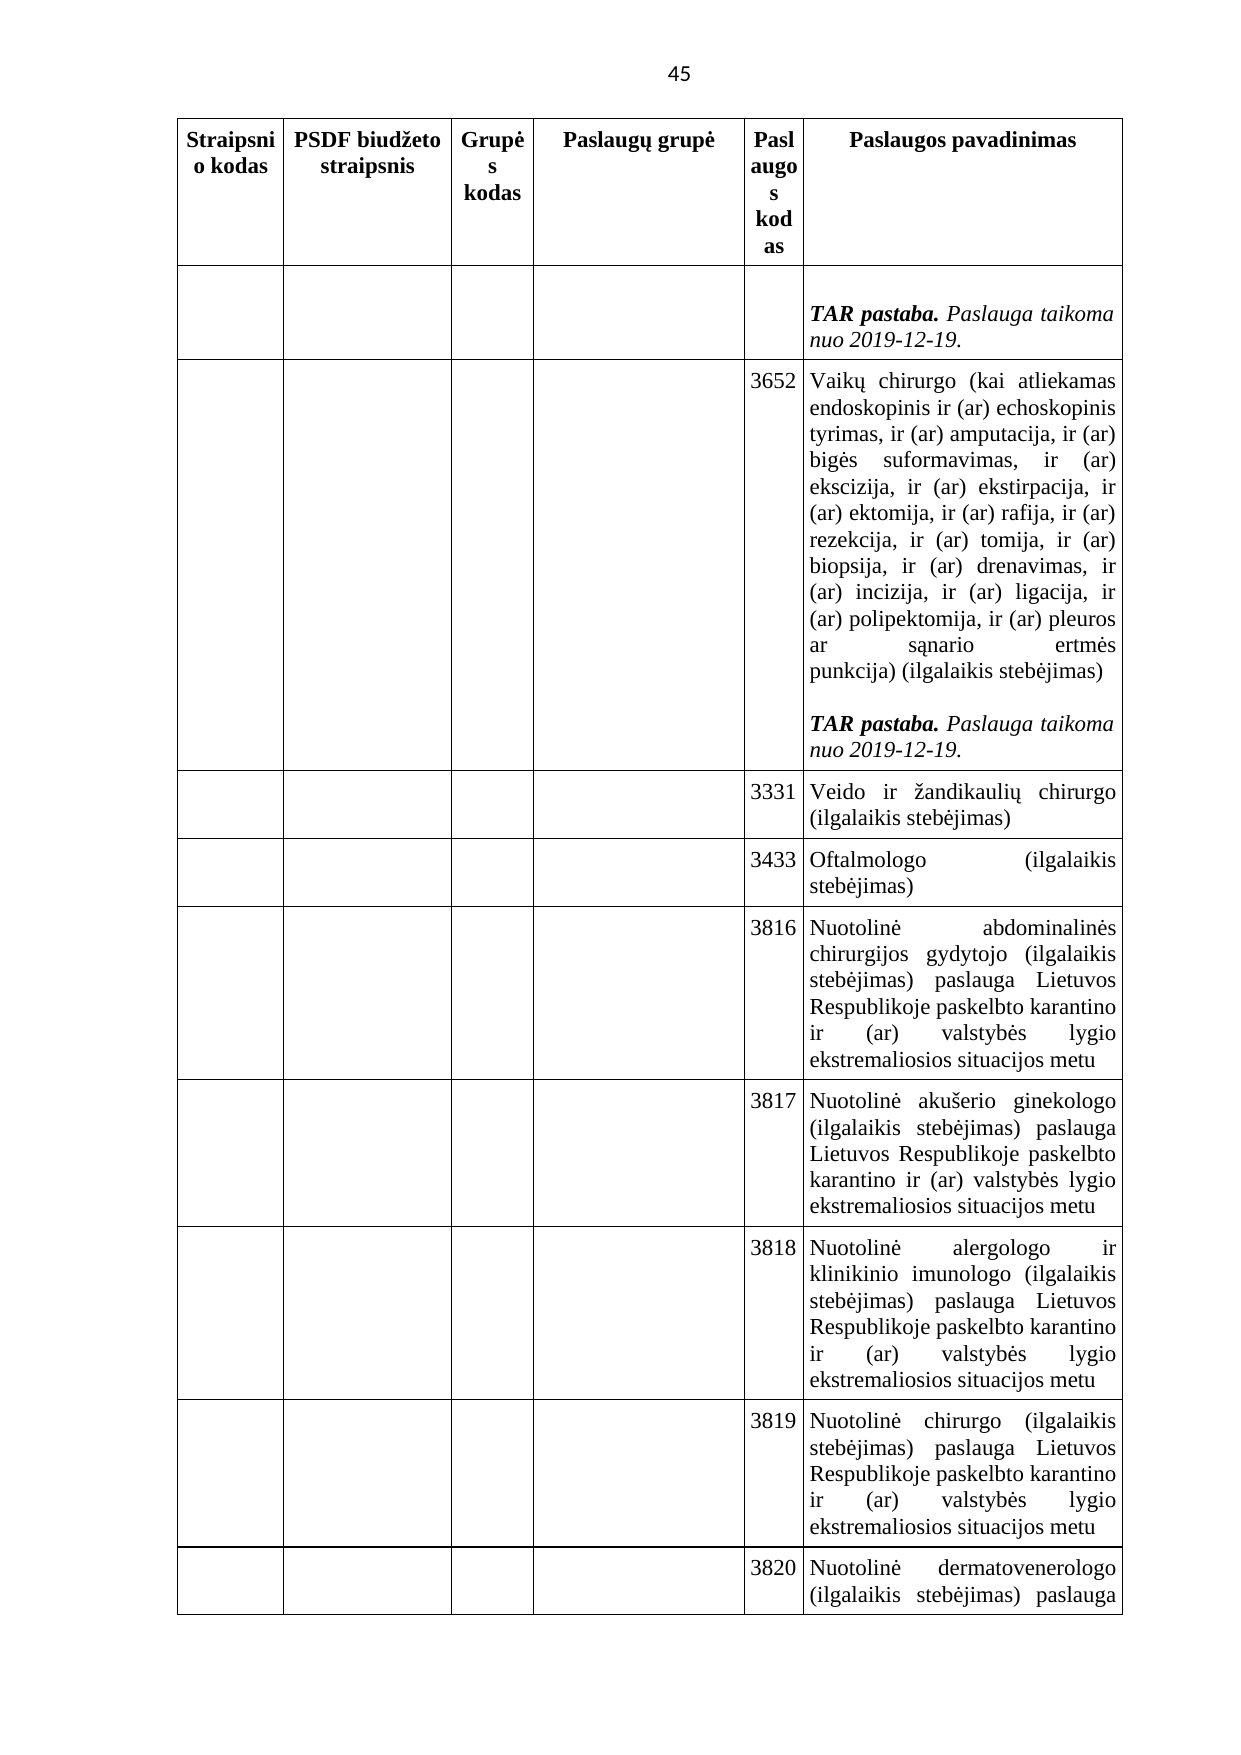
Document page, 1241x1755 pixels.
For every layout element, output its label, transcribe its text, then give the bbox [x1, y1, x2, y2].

table_cell Oftalmologo (ilgalaikis stebėjimas) [804, 839, 1122, 906]
table_cell [178, 266, 283, 359]
table_cell [178, 771, 283, 838]
table_cell Nuotolinė abdominalinės chirurgijos gydytojo (ilgalaikis stebėjimas) paslauga Lietuvos Respublikoje paskelbto karantino ir (ar) valstybės lygio ekstremaliosios situacijos metu [804, 907, 1122, 1079]
table_cell Nuotolinė chirurgo (ilgalaikis stebėjimas) paslauga Lietuvos Respublikoje paskelbto karantino ir (ar) valstybės lygio ekstremaliosios situacijos metu [804, 1400, 1122, 1546]
table_cell [178, 1080, 283, 1226]
table_cell [452, 1227, 533, 1399]
table_cell [284, 1227, 451, 1399]
table_cell [284, 1080, 451, 1226]
table_header Paslaugų grupė [534, 119, 744, 265]
table_cell [534, 1548, 744, 1614]
table_header Paslaugos kodas [745, 119, 803, 265]
table_cell 3820 [745, 1548, 803, 1614]
table_cell TAR pastaba. Paslauga taikoma nuo 2019-12-19. [804, 266, 1122, 359]
table_cell [452, 771, 533, 838]
table_cell [178, 1227, 283, 1399]
table_cell [178, 360, 283, 770]
table_cell [284, 839, 451, 906]
table_cell [284, 1548, 451, 1614]
table_cell 3816 [745, 907, 803, 1079]
table_cell [534, 360, 744, 770]
table_cell 3433 [745, 839, 803, 906]
table_header Straipsnio kodas [178, 119, 283, 265]
table_cell Veido ir žandikaulių chirurgo (ilgalaikis stebėjimas) [804, 771, 1122, 838]
table_cell Vaikų chirurgo (kai atliekamas endoskopinis ir (ar) echoskopinis tyrimas, ir (ar) amputacija, ir (ar) bigės suformavimas, ir (ar) ekscizija, ir (ar) ekstirpacija, ir (ar) ektomija, ir (ar) rafija, ir (ar) rezekcija, ir (ar) tomija, ir (ar) biopsija, ir (ar) drenavimas, ir (ar) incizija, ir (ar) ligacija, ir (ar) polipektomija, ir (ar) pleuros ar sąnario ertmės punkcija) (ilgalaikis stebėjimas) TAR pastaba. Paslauga taikoma nuo 2019-12-19. [804, 360, 1122, 770]
table_cell [452, 907, 533, 1079]
table_header PSDF biudžeto straipsnis [284, 119, 451, 265]
table_cell [452, 266, 533, 359]
table_cell [452, 1548, 533, 1614]
table_cell [452, 1400, 533, 1546]
table_cell 3818 [745, 1227, 803, 1399]
table_header Paslaugos pavadinimas [804, 119, 1122, 265]
table_cell [534, 1400, 744, 1546]
table_cell [178, 907, 283, 1079]
table_cell [534, 1227, 744, 1399]
table_cell Nuotolinė dermatovenerologo (ilgalaikis stebėjimas) paslauga [804, 1548, 1122, 1614]
table_cell [452, 1080, 533, 1226]
table_cell [284, 1400, 451, 1546]
table_cell Nuotolinė akušerio ginekologo (ilgalaikis stebėjimas) paslauga Lietuvos Respublikoje paskelbto karantino ir (ar) valstybės lygio ekstremaliosios situacijos metu [804, 1080, 1122, 1226]
table_cell [534, 266, 744, 359]
table_cell [534, 771, 744, 838]
table_cell 3331 [745, 771, 803, 838]
table_cell [178, 839, 283, 906]
table_cell 3819 [745, 1400, 803, 1546]
table_cell [534, 907, 744, 1079]
table_cell [284, 771, 451, 838]
table_cell [745, 266, 803, 359]
table_cell [452, 839, 533, 906]
table_cell 3652 [745, 360, 803, 770]
table_cell [284, 907, 451, 1079]
table_cell [534, 839, 744, 906]
table_cell Nuotolinė alergologo ir klinikinio imunologo (ilgalaikis stebėjimas) paslauga Lietuvos Respublikoje paskelbto karantino ir (ar) valstybės lygio ekstremaliosios situacijos metu [804, 1227, 1122, 1399]
table_cell 3817 [745, 1080, 803, 1226]
table_cell [178, 1548, 283, 1614]
table_cell [452, 360, 533, 770]
table_cell [284, 266, 451, 359]
table_header Grupės kodas [452, 119, 533, 265]
table_cell [284, 360, 451, 770]
table_cell [534, 1080, 744, 1226]
table_cell [178, 1400, 283, 1546]
